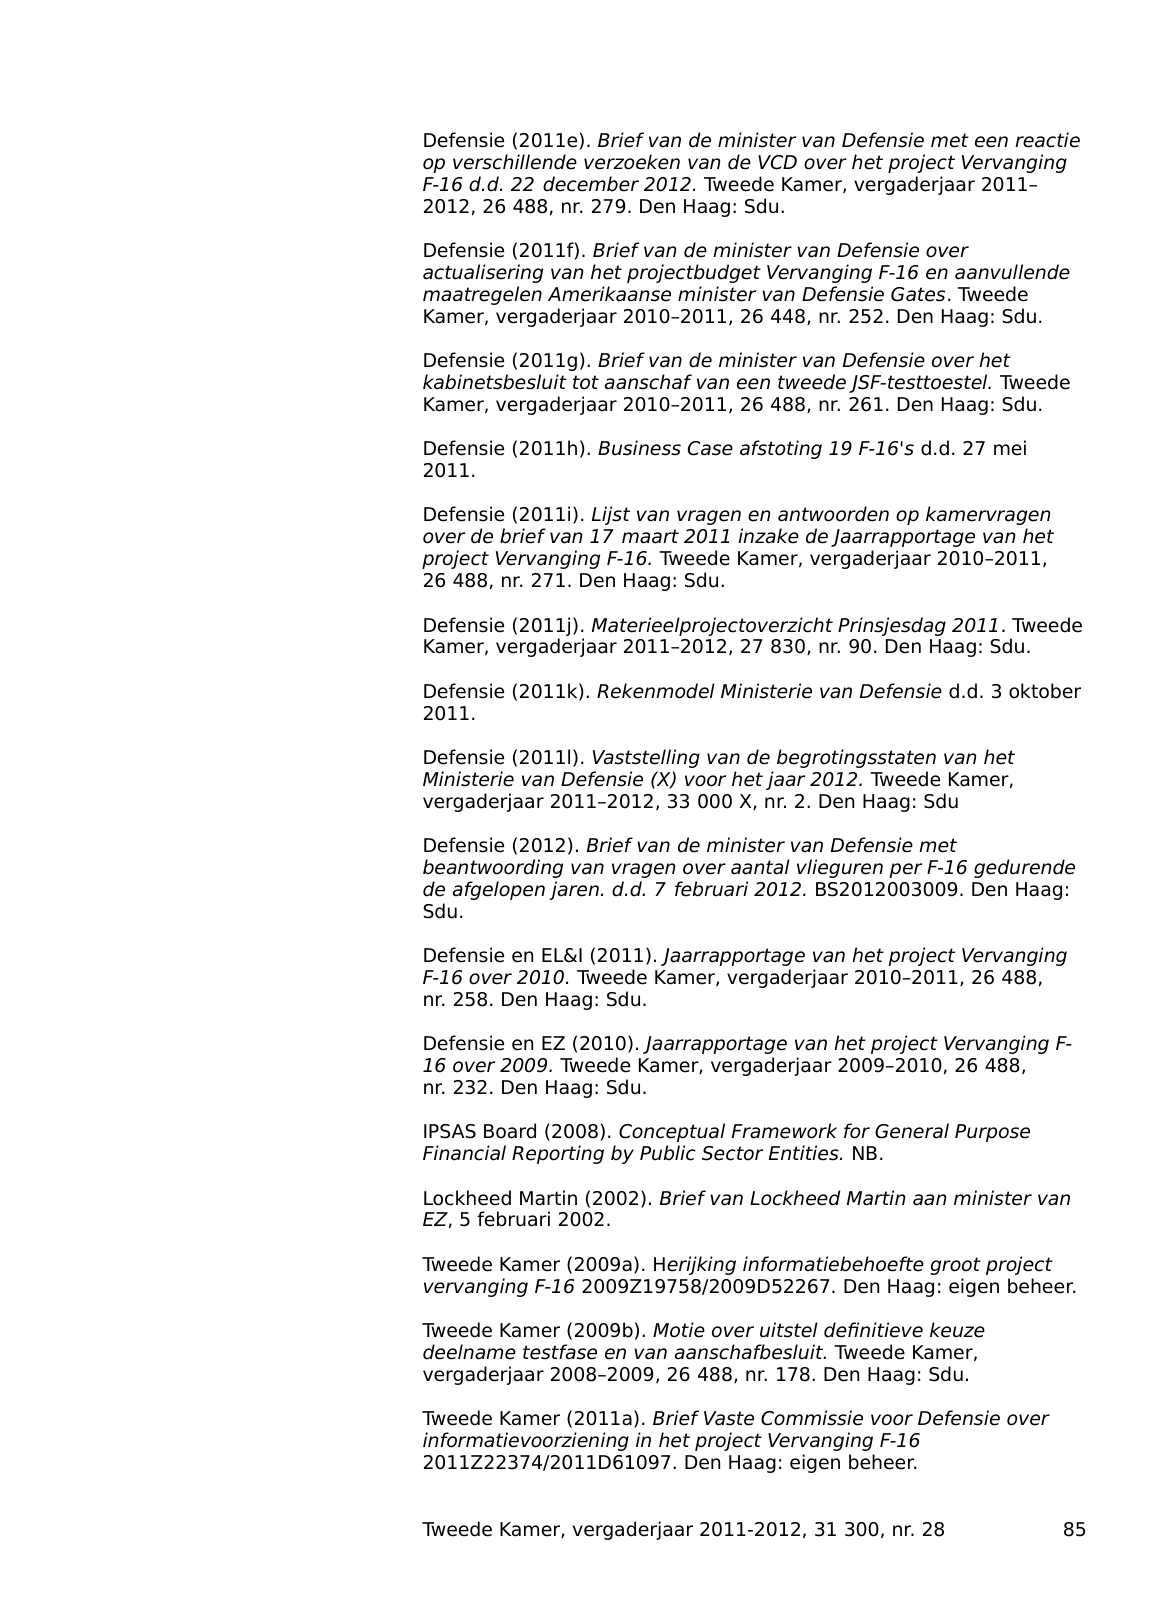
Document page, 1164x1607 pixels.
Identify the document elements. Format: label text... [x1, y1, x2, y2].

text Defensie (2011f). Brief van de minister van Defensie over actualisering van het projectbudget Vervanging F-16 en aanvullende maatregelen Amerikaanse minister van Defensie Gates. Tweede Kamer, vergaderjaar 2010–2011, 26 448, nr. 252. Den Haag: Sdu. [422, 240, 1087, 328]
text Defensie (2011k). Rekenmodel Ministerie van Defensie d.d. 3 oktober 2011. [422, 681, 1087, 724]
text Defensie en EZ (2010). Jaarrapportage van het project Vervanging F-16 over 2009. Tweede Kamer, vergaderjaar 2009–2010, 26 488, nr. 232. Den Haag: Sdu. [422, 1033, 1087, 1099]
text Defensie en EL&I (2011). Jaarrapportage van het project Vervanging F-16 over 2010. Tweede Kamer, vergaderjaar 2010–2011, 26 488, nr. 258. Den Haag: Sdu. [422, 945, 1087, 1011]
text Tweede Kamer (2011a). Brief Vaste Commissie voor Defensie over informatievoorziening in het project Vervanging F-16 2011Z22374/2011D61097. Den Haag: eigen beheer. [422, 1408, 1087, 1474]
text Defensie (2011i). Lijst van vragen en antwoorden op kamervragen over de brief van 17 maart 2011 inzake de Jaarrapportage van het project Vervanging F-16. Tweede Kamer, vergaderjaar 2010–2011, 26 488, nr. 271. Den Haag: Sdu. [422, 504, 1087, 592]
text Lockheed Martin (2002). Brief van Lockheed Martin aan minister van EZ, 5 februari 2002. [422, 1187, 1087, 1231]
text Tweede Kamer (2009a). Herijking informatiebehoefte groot project vervanging F-16 2009Z19758/2009D52267. Den Haag: eigen beheer. [422, 1253, 1087, 1297]
text Defensie (2011h). Business Case afstoting 19 F-16's d.d. 27 mei 2011. [422, 438, 1087, 482]
text Defensie (2011l). Vaststelling van de begrotingsstaten van het Ministerie van Defensie (X) voor het jaar 2012. Tweede Kamer, vergaderjaar 2011–2012, 33 000 X, nr. 2. Den Haag: Sdu [422, 747, 1087, 813]
text Defensie (2011e). Brief van de minister van Defensie met een reactie op verschillende verzoeken van de VCD over het project Vervanging F-16 d.d. 22 december 2012. Tweede Kamer, vergaderjaar 2011–2012, 26 488, nr. 279. Den Haag: Sdu. [422, 130, 1087, 218]
text Tweede Kamer (2009b). Motie over uitstel definitieve keuze deelname testfase en van aanschafbesluit. Tweede Kamer, vergaderjaar 2008–2009, 26 488, nr. 178. Den Haag: Sdu. [422, 1320, 1087, 1386]
text Defensie (2011g). Brief van de minister van Defensie over het kabinetsbesluit tot aanschaf van een tweede JSF-testtoestel. Tweede Kamer, vergaderjaar 2010–2011, 26 488, nr. 261. Den Haag: Sdu. [422, 350, 1087, 416]
text IPSAS Board (2008). Conceptual Framework for General Purpose Financial Reporting by Public Sector Entities. NB. [422, 1121, 1087, 1165]
text Defensie (2012). Brief van de minister van Defensie met beantwoording van vragen over aantal vlieguren per F-16 gedurende de afgelopen jaren. d.d. 7 februari 2012. BS2012003009. Den Haag: Sdu. [422, 835, 1087, 923]
text Defensie (2011j). Materieelprojectoverzicht Prinsjesdag 2011. Tweede Kamer, vergaderjaar 2011–2012, 27 830, nr. 90. Den Haag: Sdu. [422, 614, 1087, 658]
